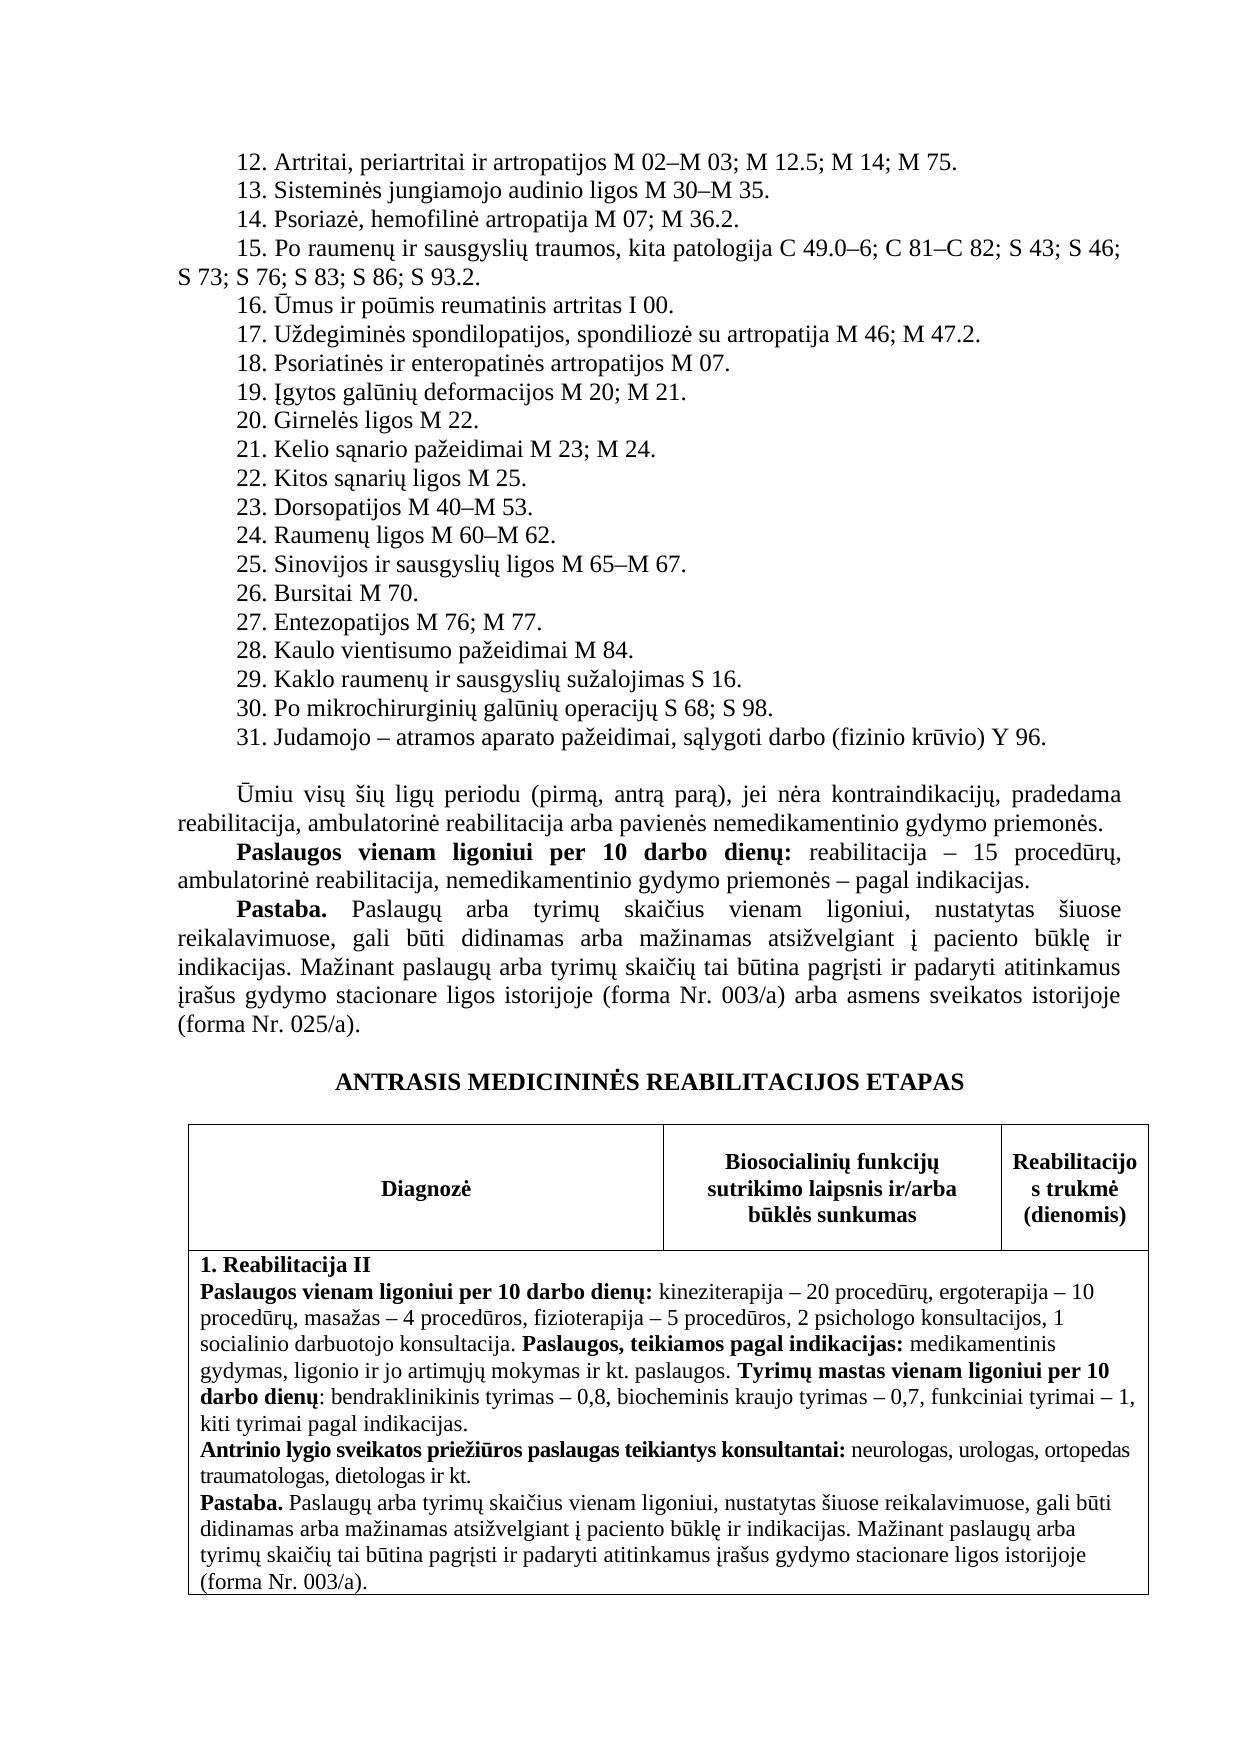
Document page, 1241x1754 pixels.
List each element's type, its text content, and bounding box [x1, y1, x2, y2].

table_cell 1. Reabilitacija II Paslaugos vienam ligoniui per 10 darbo dienų: kineziterapija – 20 procedūrų, ergoterapija – 10 procedūrų, masažas – 4 procedūros, fizioterapija – 5 procedūros, 2 psichologo konsultacijos, 1 socialinio darbuotojo konsultacija. Paslaugos, teikiamos pagal indikacijas: medikamentinis gydymas, ligonio ir jo artimųjų mokymas ir kt. paslaugos. Tyrimų mastas vienam ligoniui per 10 darbo dienų: bendraklinikinis tyrimas – 0,8, biocheminis kraujo tyrimas – 0,7, funkciniai tyrimai – 1, kiti tyrimai pagal indikacijas. Antrinio lygio sveikatos priežiūros paslaugas teikiantys konsultantai: neurologas, urologas, ortopedas traumatologas, dietologas ir kt. Pastaba. Paslaugų arba tyrimų skaičius vienam ligoniui, nustatytas šiuose reikalavimuose, gali būti didinamas arba mažinamas atsižvelgiant į paciento būklę ir indikacijas. Mažinant paslaugų arba tyrimų skaičių tai būtina pagrįsti ir padaryti atitinkamus įrašus gydymo stacionare ligos istorijoje (forma Nr. 003/a). [189, 1251, 1148, 1594]
text 28. Kaulo vientisumo pažeidimai M 84. [177, 636, 1122, 664]
text 19. Įgytos galūnių deformacijos M 20; M 21. [177, 377, 1122, 406]
text 26. Bursitai M 70. [177, 578, 1122, 607]
text 29. Kaklo raumenų ir sausgyslių sužalojimas S 16. [177, 664, 1122, 693]
text Pastaba. Paslaugų arba tyrimų skaičius vienam ligoniui, nustatytas šiuose reikalavimuose, gali būti didinamas arba mažinamas atsižvelgiant į paciento būklę ir indikacijas. Mažinant paslaugų arba tyrimų skaičių tai būtina pagrįsti ir padaryti atitinkamus įrašus gydymo stacionare ligos istorijoje (forma Nr. 003/a) arba asmens sveikatos istorijoje (forma Nr. 025/a). [177, 894, 1122, 1038]
text 13. Sisteminės jungiamojo audinio ligos M 30–M 35. [177, 176, 1122, 204]
text 22. Kitos sąnarių ligos M 25. [177, 463, 1122, 492]
text 16. Ūmus ir poūmis reumatinis artritas I 00. [177, 291, 1122, 319]
text 23. Dorsopatijos M 40–M 53. [177, 492, 1122, 521]
text ANTRASIS medicininės REABILITACIJOS ETAPAS [177, 1067, 1122, 1096]
text 14. Psoriazė, hemofilinė artropatija M 07; M 36.2. [177, 204, 1122, 233]
text 24. Raumenų ligos M 60–M 62. [177, 521, 1122, 549]
text Ūmiu visų šių ligų periodu (pirmą, antrą parą), jei nėra kontraindikacijų, pradedama reabilitacija, ambulatorinė reabilitacija arba pavienės nemedikamentinio gydymo priemonės. [177, 779, 1122, 837]
text 30. Po mikrochirurginių galūnių operacijų S 68; S 98. [177, 693, 1122, 722]
text Paslaugos vienam ligoniui per 10 darbo dienų: reabilitacija – 15 procedūrų, ambulatorinė reabilitacija, nemedikamentinio gydymo priemonės – pagal indikacijas. [177, 837, 1122, 894]
text 15. Po raumenų ir sausgyslių traumos, kita patologija C 49.0–6; C 81–C 82; S 43; S 46; S 73; S 76; S 83; S 86; S 93.2. [177, 233, 1122, 291]
table_header Diagnozė [189, 1125, 663, 1250]
text 12. Artritai, periartritai ir artropatijos M 02–M 03; M 12.5; M 14; M 75. [177, 147, 1122, 176]
text 27. Entezopatijos M 76; M 77. [177, 607, 1122, 636]
table_header Reabilitacijos trukmė (dienomis) [1002, 1125, 1148, 1250]
table_header Biosocialinių funkcijų sutrikimo laipsnis ir/arba būklės sunkumas [664, 1125, 1001, 1250]
text 17. Uždegiminės spondilopatijos, spondiliozė su artropatija M 46; M 47.2. [177, 319, 1122, 348]
text 20. Girnelės ligos M 22. [177, 406, 1122, 434]
text 25. Sinovijos ir sausgyslių ligos M 65–M 67. [177, 549, 1122, 578]
text 21. Kelio sąnario pažeidimai M 23; M 24. [177, 434, 1122, 463]
text 18. Psoriatinės ir enteropatinės artropatijos M 07. [177, 348, 1122, 377]
text 31. Judamojo – atramos aparato pažeidimai, sąlygoti darbo (fizinio krūvio) Y 96. [177, 722, 1122, 751]
